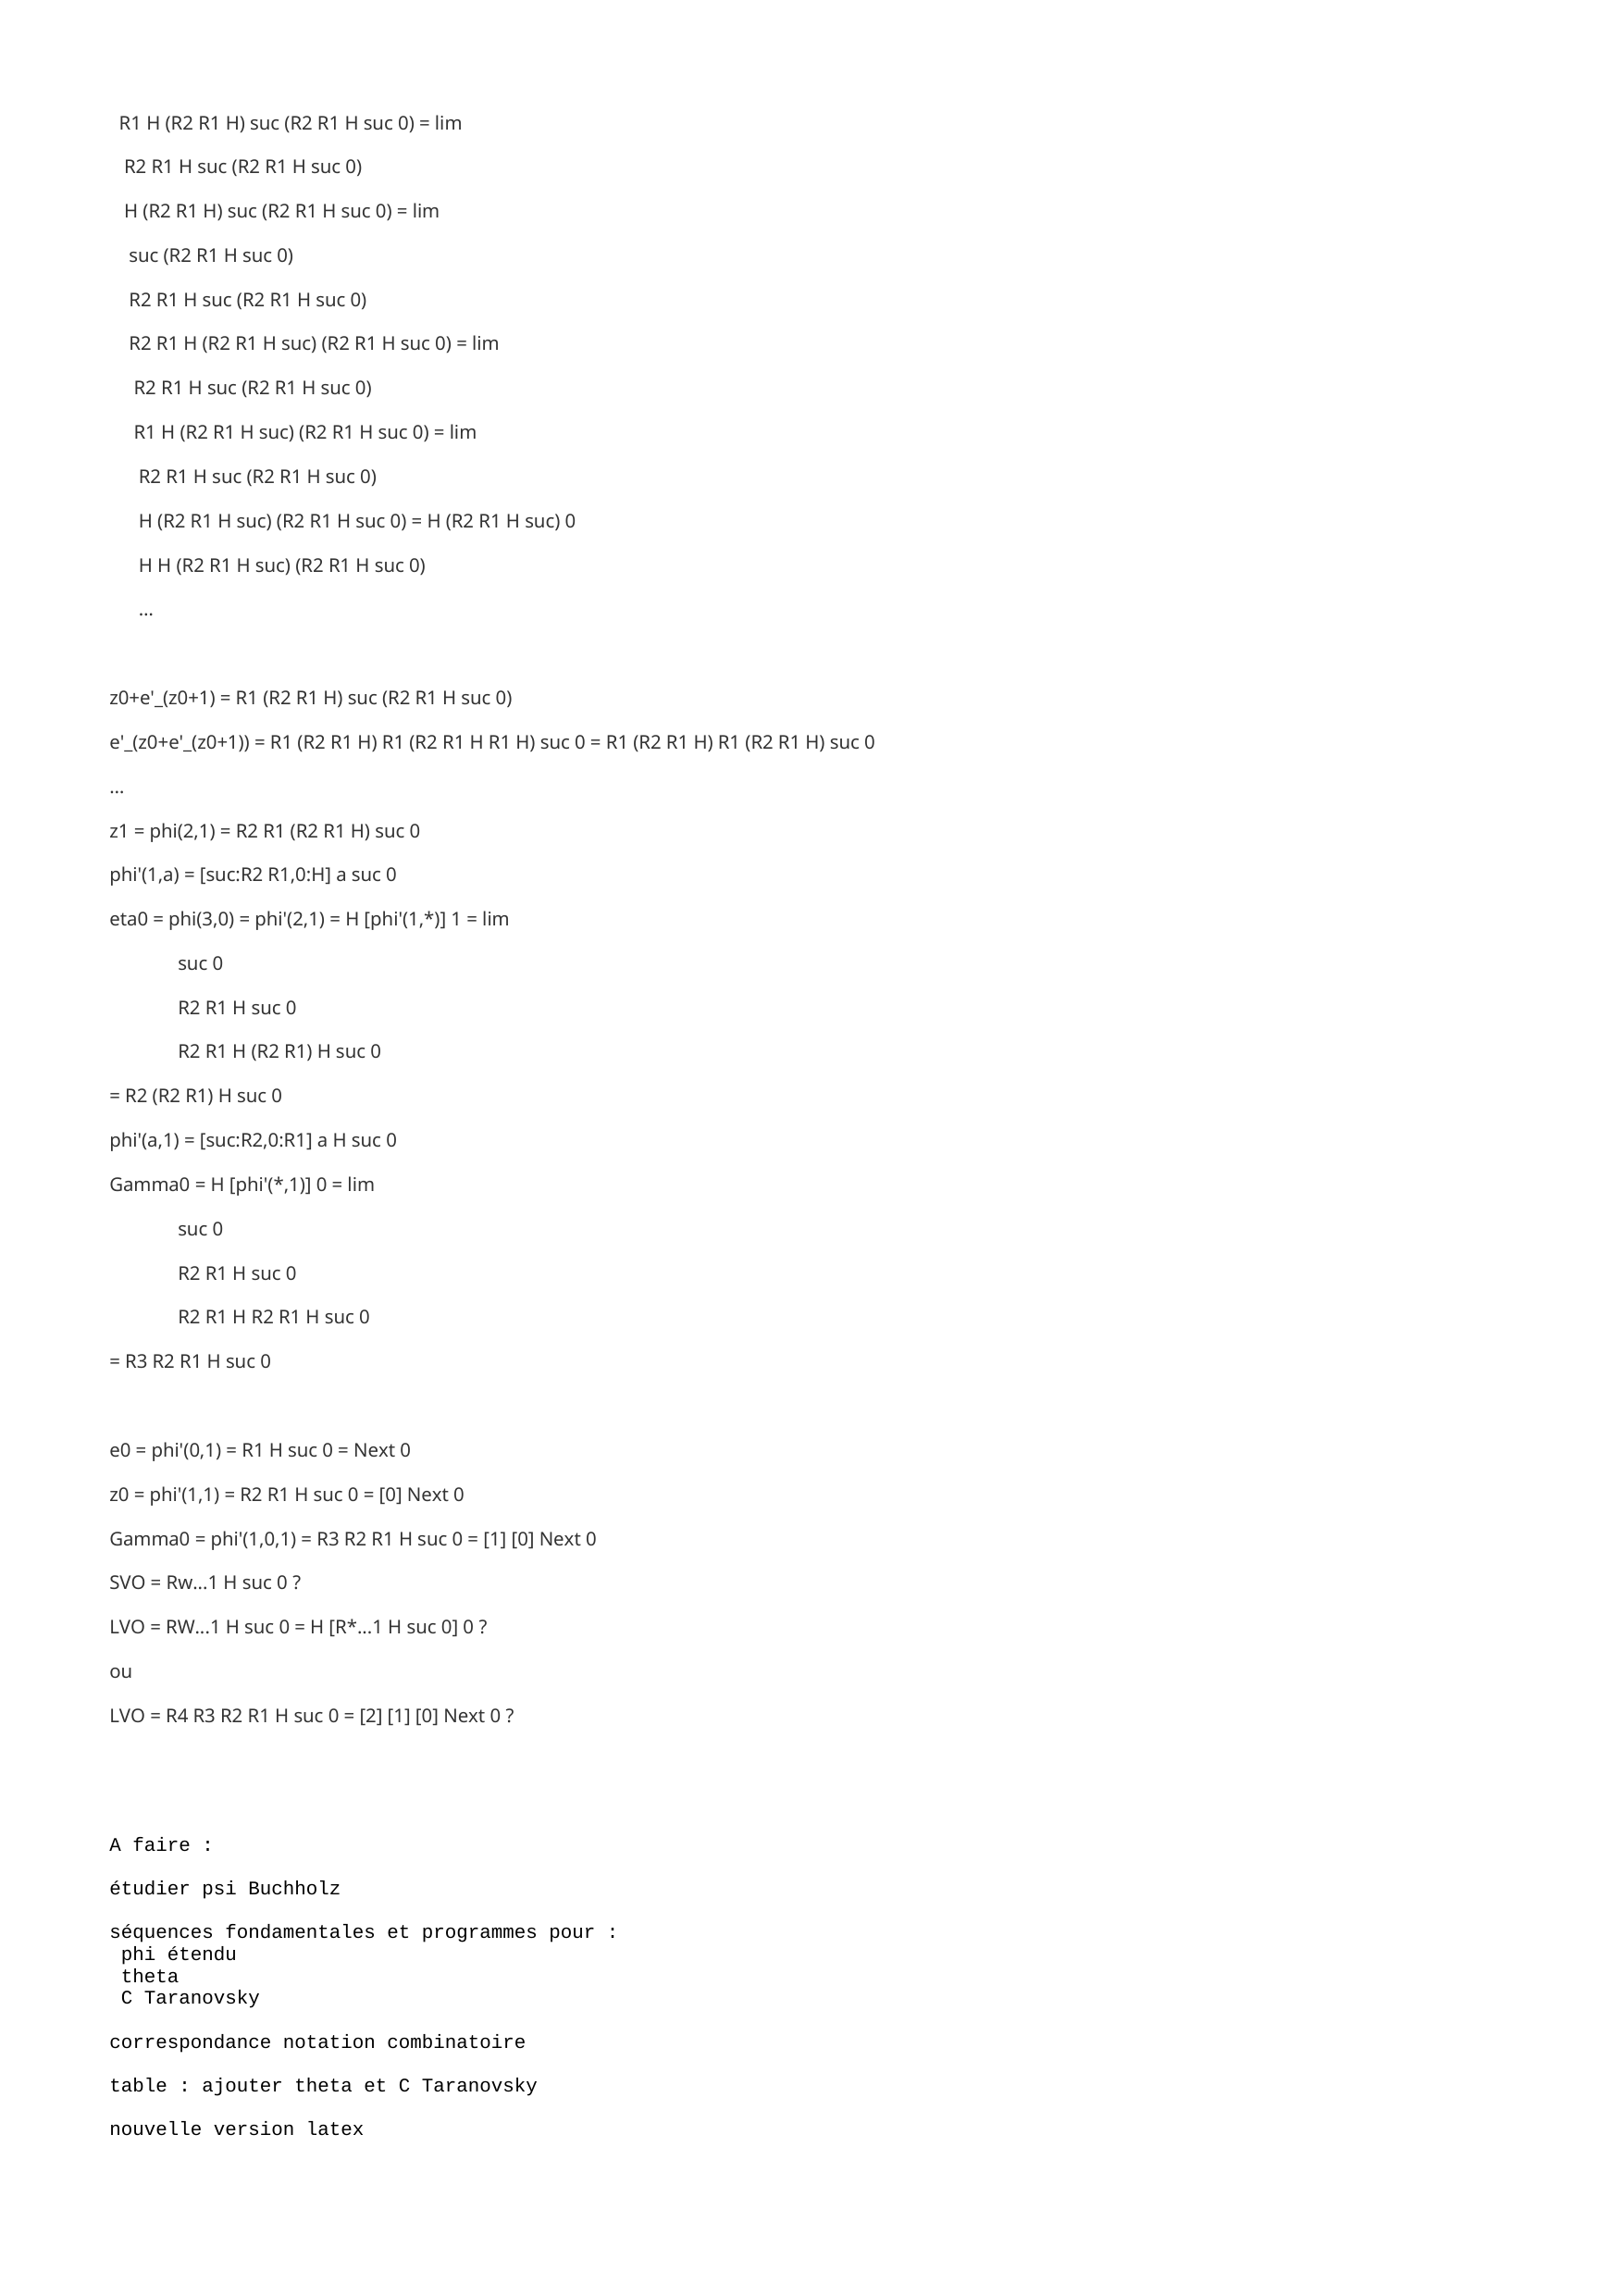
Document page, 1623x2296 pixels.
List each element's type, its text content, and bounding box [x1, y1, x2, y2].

text R2 R1 H suc (R2 R1 H suc 0) [109, 464, 1514, 489]
text H H (R2 R1 H suc) (R2 R1 H suc 0) [109, 552, 1514, 577]
text LVO = R4 R3 R2 R1 H suc 0 = [2] [1] [0] Next 0 ? [109, 1702, 1514, 1728]
text z1 = phi(2,1) = R2 R1 (R2 R1 H) suc 0 [109, 817, 1514, 843]
text C Taranovsky [109, 1988, 1514, 2010]
text R2 R1 H suc 0 [109, 1260, 1514, 1285]
text R2 R1 H suc 0 [109, 994, 1514, 1020]
text R2 R1 H (R2 R1 H suc) (R2 R1 H suc 0) = lim [109, 330, 1514, 356]
text eta0 = phi(3,0) = phi'(2,1) = H [phi'(1,*)] 1 = lim [109, 906, 1514, 931]
text étudier psi Buchholz [109, 1879, 1514, 1901]
text phi étendu [109, 1944, 1514, 1967]
text R2 R1 H suc (R2 R1 H suc 0) [109, 154, 1514, 180]
text R1 H (R2 R1 H suc) (R2 R1 H suc 0) = lim [109, 419, 1514, 445]
text z0 = phi'(1,1) = R2 R1 H suc 0 = [0] Next 0 [109, 1481, 1514, 1507]
text = R3 R2 R1 H suc 0 [109, 1348, 1514, 1373]
text e'_(z0+e'_(z0+1)) = R1 (R2 R1 H) R1 (R2 R1 H R1 H) suc 0 = R1 (R2 R1 H) R1 (R2 R1 H) suc 0 [109, 728, 1514, 754]
text phi'(1,a) = [suc:R2 R1,0:H] a suc 0 [109, 862, 1514, 887]
text suc 0 [109, 950, 1514, 975]
text suc (R2 R1 H suc 0) [109, 242, 1514, 267]
text phi'(a,1) = [suc:R2,0:R1] a H suc 0 [109, 1127, 1514, 1153]
text suc 0 [109, 1215, 1514, 1241]
text … [109, 773, 1514, 799]
text e0 = phi'(0,1) = R1 H suc 0 = Next 0 [109, 1436, 1514, 1462]
text SVO = Rw...1 H suc 0 ? [109, 1570, 1514, 1595]
text nouvelle version latex [109, 2119, 1514, 2141]
text H (R2 R1 H suc) (R2 R1 H suc 0) = H (R2 R1 H suc) 0 [109, 507, 1514, 533]
text ou [109, 1658, 1514, 1683]
text = R2 (R2 R1) H suc 0 [109, 1083, 1514, 1109]
text theta [109, 1967, 1514, 1988]
text H (R2 R1 H) suc (R2 R1 H suc 0) = lim [109, 198, 1514, 223]
text LVO = RW...1 H suc 0 = H [R*...1 H suc 0] 0 ? [109, 1614, 1514, 1639]
text R2 R1 H suc (R2 R1 H suc 0) [109, 375, 1514, 401]
text séquences fondamentales et programmes pour : [109, 1922, 1514, 1944]
text Gamma0 = phi'(1,0,1) = R3 R2 R1 H suc 0 = [1] [0] Next 0 [109, 1525, 1514, 1551]
text correspondance notation combinatoire [109, 2032, 1514, 2054]
text … [109, 596, 1514, 622]
text Gamma0 = H [phi'(*,1)] 0 = lim [109, 1172, 1514, 1197]
text R2 R1 H R2 R1 H suc 0 [109, 1304, 1514, 1330]
text z0+e'_(z0+1) = R1 (R2 R1 H) suc (R2 R1 H suc 0) [109, 685, 1514, 710]
text R2 R1 H suc (R2 R1 H suc 0) [109, 286, 1514, 312]
text table : ajouter theta et C Taranovsky [109, 2076, 1514, 2098]
text A faire : [109, 1835, 1514, 1856]
text R1 H (R2 R1 H) suc (R2 R1 H suc 0) = lim [109, 109, 1514, 135]
text R2 R1 H (R2 R1) H suc 0 [109, 1038, 1514, 1064]
